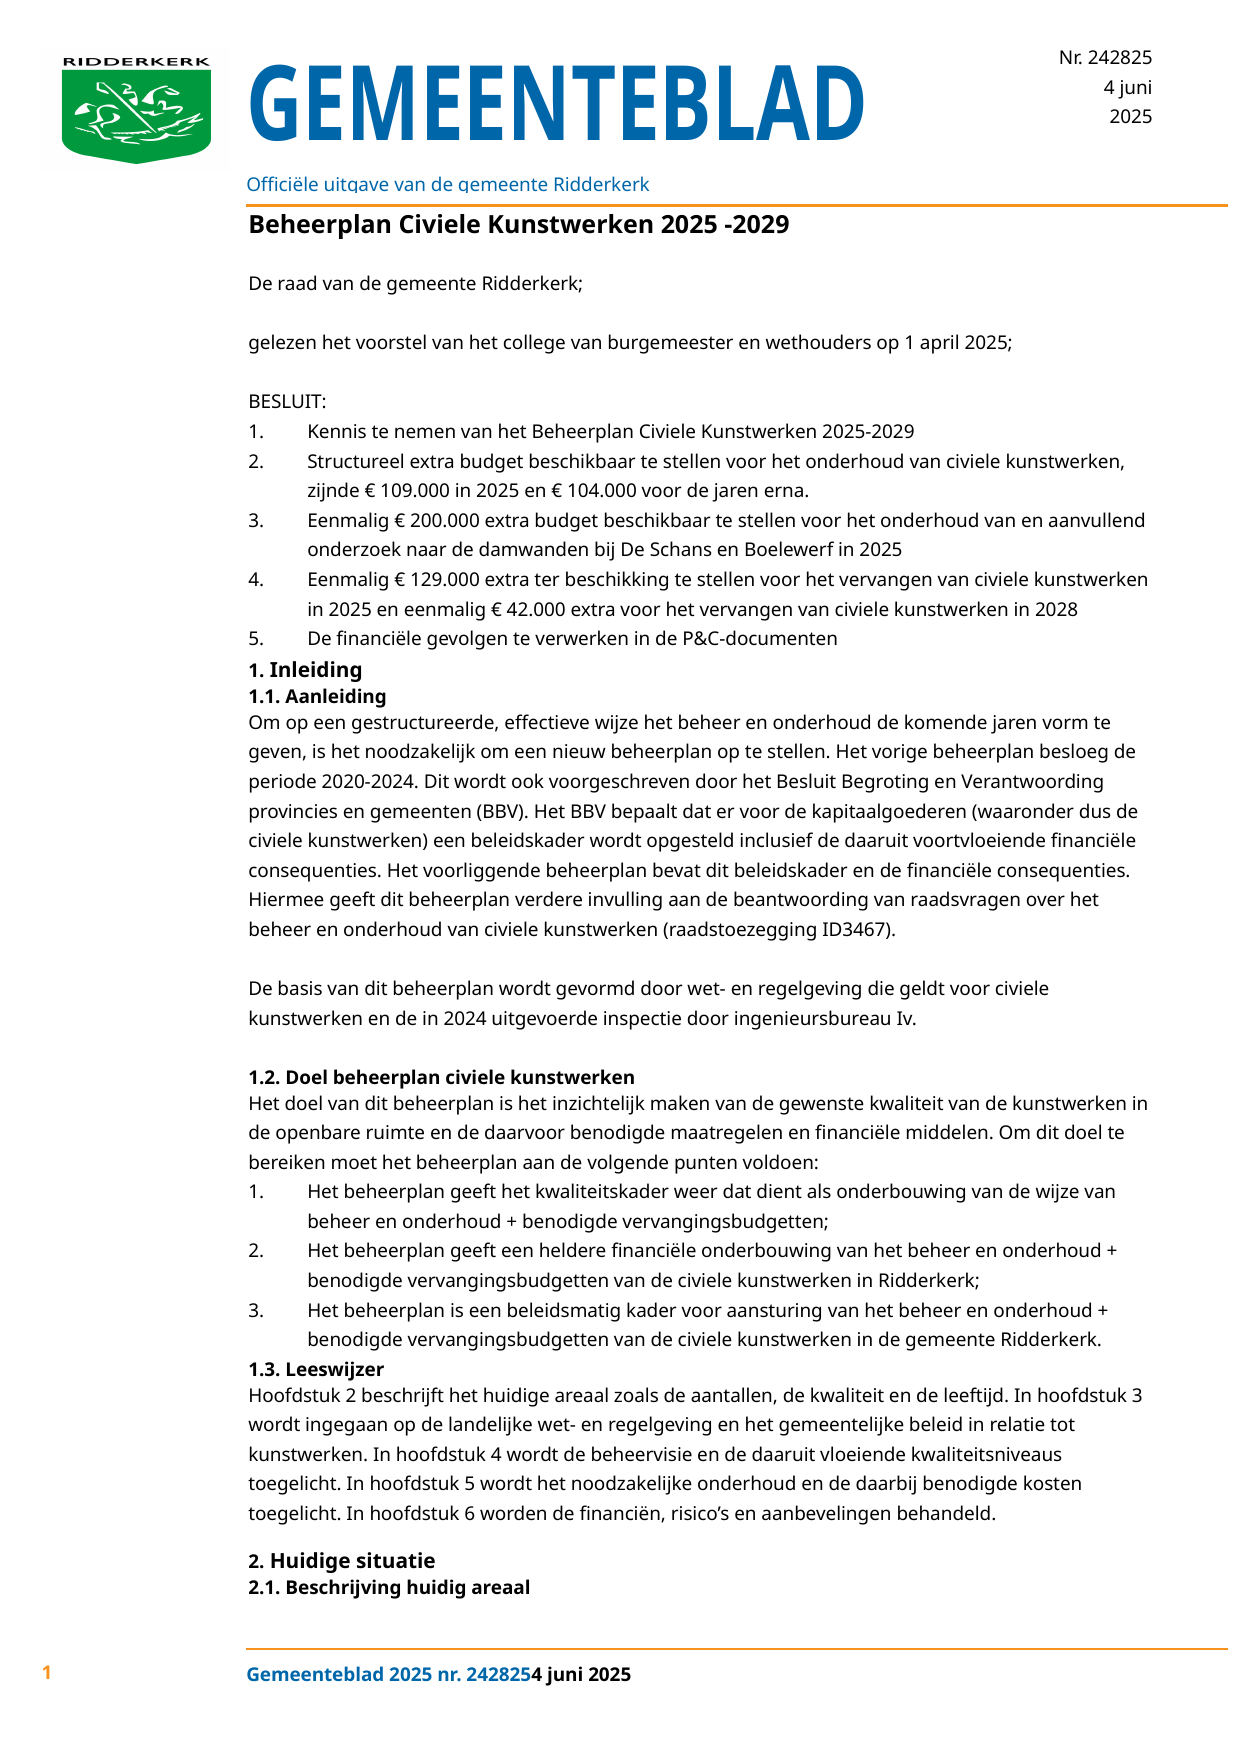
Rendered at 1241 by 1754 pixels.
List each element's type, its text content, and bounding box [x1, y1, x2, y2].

text Beheerplan Civiele Kunstwerken 2025 -2029 [248, 207, 1152, 241]
picture [41, 47, 231, 172]
text De basis van dit beheerplan wordt gevormd door wet- en regelgeving die geldt voor civiele kunstwerken en de in 2024 uitgevoerde inspectie door ingenieursbureau Iv. [248, 975, 1152, 1031]
text 1.2. Doel beheerplan civiele kunstwerken [248, 1064, 1152, 1090]
text 1.3. Leeswijzer [248, 1356, 1152, 1382]
text BESLUIT: [248, 389, 1152, 414]
list De financiële gevolgen te verwerken in de P&C-documenten [248, 625, 1152, 651]
text De raad van de gemeente Ridderkerk; [248, 270, 1152, 296]
list Structureel extra budget beschikbaar te stellen voor het onderhoud van civiele kunstwerken, zijnde € 109.000 in 2025 en € 104.000 voor de jaren erna. [248, 448, 1152, 503]
list Kennis te nemen van het Beheerplan Civiele Kunstwerken 2025-2029 [248, 418, 1152, 444]
text Om op een gestructureerde, effectieve wijze het beheer en onderhoud de komende jaren vorm te geven, is het noodzakelijk om een nieuw beheerplan op te stellen. Het vorige beheerplan besloeg de periode 2020-2024. Dit wordt ook voorgeschreven door het Besluit Begroting en Verantwoording provincies en gemeenten (BBV). Het BBV bepaalt dat er voor de kapitaalgoederen (waaronder dus de civiele kunstwerken) een beleidskader wordt opgesteld inclusief de daaruit voortvloeiende financiële consequenties. Het voorliggende beheerplan bevat dit beleidskader en de financiële consequenties. Hiermee geeft dit beheerplan verdere invulling aan de beantwoording van raadsvragen over het beheer en onderhoud van civiele kunstwerken (raadstoezegging ID3467). [248, 709, 1152, 942]
text 1.1. Aanleiding [248, 683, 1152, 709]
list Het beheerplan geeft een heldere financiële onderbouwing van het beheer en onderhoud + benodigde vervangingsbudgetten van de civiele kunstwerken in Ridderkerk; [248, 1238, 1152, 1293]
text Het doel van dit beheerplan is het inzichtelijk maken van de gewenste kwaliteit van de kunstwerken in de openbare ruimte en de daarvoor benodigde maatregelen en financiële middelen. Om dit doel te bereiken moet het beheerplan aan de volgende punten voldoen: [248, 1090, 1152, 1175]
list Het beheerplan geeft het kwaliteitskader weer dat dient als onderbouwing van de wijze van beheer en onderhoud + benodigde vervangingsbudgetten; [248, 1178, 1152, 1234]
text 1. Inleiding [248, 655, 1152, 683]
text gelezen het voorstel van het college van burgemeester en wethouders op 1 april 2025; [248, 329, 1152, 355]
text 2.1. Beschrijving huidig areaal [248, 1574, 1152, 1600]
list Eenmalig € 129.000 extra ter beschikking te stellen voor het vervangen van civiele kunstwerken in 2025 en eenmalig € 42.000 extra voor het vervangen van civiele kunstwerken in 2028 [248, 566, 1152, 621]
list Het beheerplan is een beleidsmatig kader voor aansturing van het beheer en onderhoud + benodigde vervangingsbudgetten van de civiele kunstwerken in de gemeente Ridderkerk. [248, 1297, 1152, 1352]
list Eenmalig € 200.000 extra budget beschikbaar te stellen voor het onderhoud van en aanvullend onderzoek naar de damwanden bij De Schans en Boelewerf in 2025 [248, 507, 1152, 562]
text 2. Huidige situatie [248, 1546, 1152, 1574]
text Hoofdstuk 2 beschrijft het huidige areaal zoals de aantallen, de kwaliteit en de leeftijd. In hoofdstuk 3 wordt ingegaan op de landelijke wet- en regelgeving en het gemeentelijke beleid in relatie tot kunstwerken. In hoofdstuk 4 wordt de beheervisie en de daaruit vloeiende kwaliteitsniveaus toegelicht. In hoofdstuk 5 wordt het noodzakelijke onderhoud en de daarbij benodigde kosten toegelicht. In hoofdstuk 6 worden de financiën, risico’s en aanbevelingen behandeld. [248, 1382, 1152, 1526]
